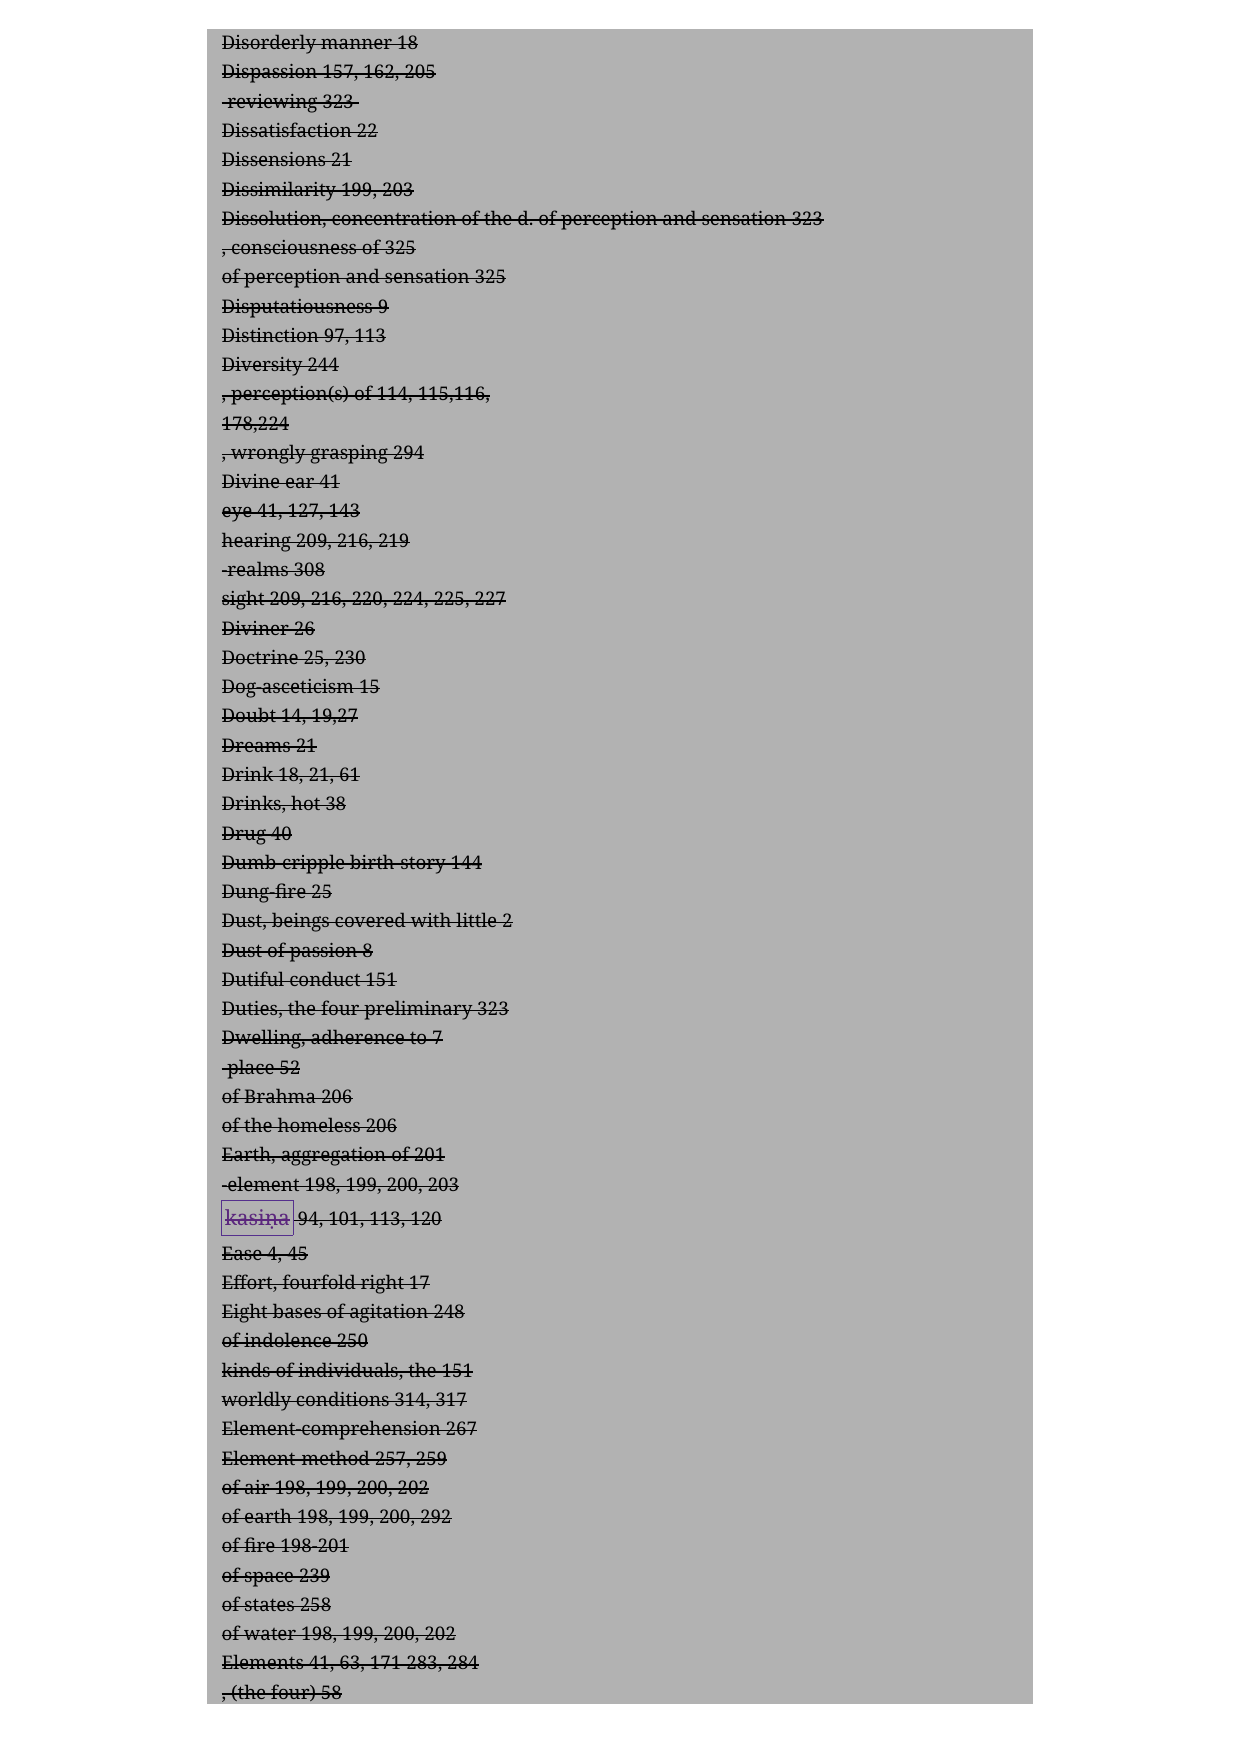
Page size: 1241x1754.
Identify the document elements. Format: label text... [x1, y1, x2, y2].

text of air 198, 199, 200, 202 [207, 1474, 1033, 1499]
text Dissimilarity 199, 203 [207, 176, 1033, 201]
text Doubt 14, 19,27 [207, 703, 1033, 728]
text sight 209, 216, 220, 224, 225, 227 [207, 586, 1033, 611]
text Element-method 257, 259 [207, 1445, 1033, 1470]
text , (the four) 58 [207, 1679, 1033, 1704]
text Drug 40 [207, 820, 1033, 845]
text , wrongly grasping 294 [207, 439, 1033, 465]
text , perception(s) of 114, 115,116, [207, 381, 1033, 406]
text Dog-asceticism 15 [207, 673, 1033, 699]
text of fire 198-201 [207, 1533, 1033, 1558]
text [207, 1200, 221, 1235]
text Drink 18, 21, 61 [207, 761, 1033, 787]
text eye 41, 127, 143 [207, 498, 1033, 523]
text Earth, aggregation of 201 [207, 1142, 1033, 1167]
text of Brahma 206 [207, 1083, 1033, 1109]
text Dreams 21 [207, 732, 1033, 757]
text Diversity 244 [207, 351, 1033, 377]
text Effort, fourfold right 17 [207, 1269, 1033, 1295]
text of space 239 [207, 1562, 1033, 1587]
text Duties, the four preliminary 323 [207, 995, 1033, 1021]
text -place 52 [207, 1054, 1033, 1079]
text Dispassion 157, 162, 205 [207, 59, 1033, 84]
text of earth 198, 199, 200, 292 [207, 1503, 1033, 1529]
text Dust of passion 8 [207, 937, 1033, 962]
text 94, 101, 113, 120 [294, 1200, 1033, 1235]
text kinds of individuals, the 151 [207, 1357, 1033, 1382]
text -element 198, 199, 200, 203 [207, 1171, 1033, 1197]
text -realms 308 [207, 556, 1033, 582]
text Diviner 26 [207, 615, 1033, 640]
text worldly conditions 314, 317 [207, 1386, 1033, 1412]
text Divine ear 41 [207, 468, 1033, 494]
text hearing 209, 216, 219 [207, 527, 1033, 553]
text Elements 41, 63, 171 283, 284 [207, 1650, 1033, 1675]
text , consciousness of 325 [207, 234, 1033, 260]
text Doctrine 25, 230 [207, 644, 1033, 670]
text -reviewing 323 [207, 88, 1033, 113]
text Dust, beings covered with little 2 [207, 908, 1033, 933]
text Dissolution, concentration of the d. of perception and sensation 323 [207, 205, 1033, 231]
text of water 198, 199, 200, 202 [207, 1620, 1033, 1646]
text of states 258 [207, 1591, 1033, 1617]
text Disorderly manner 18 [207, 29, 1033, 55]
text of indolence 250 [207, 1328, 1033, 1353]
text Eight bases of agitation 248 [207, 1298, 1033, 1324]
text Disputatiousness 9 [207, 293, 1033, 318]
text Dissatisfaction 22 [207, 117, 1033, 143]
text Dung-fire 25 [207, 878, 1033, 904]
text Dutiful conduct 151 [207, 966, 1033, 992]
text of perception and sensation 325 [207, 264, 1033, 289]
text 178,224 [207, 410, 1033, 436]
text Drinks, hot 38 [207, 791, 1033, 816]
text Dumb-cripple birth-story 144 [207, 849, 1033, 874]
text of the homeless 206 [207, 1112, 1033, 1138]
text Distinction 97, 113 [207, 322, 1033, 348]
text Dwelling, adherence to 7 [207, 1025, 1033, 1050]
text Dissensions 21 [207, 147, 1033, 172]
text Element-comprehension 267 [207, 1416, 1033, 1441]
text kasiṇa [222, 1201, 293, 1235]
text Ease 4, 45 [207, 1240, 1033, 1265]
